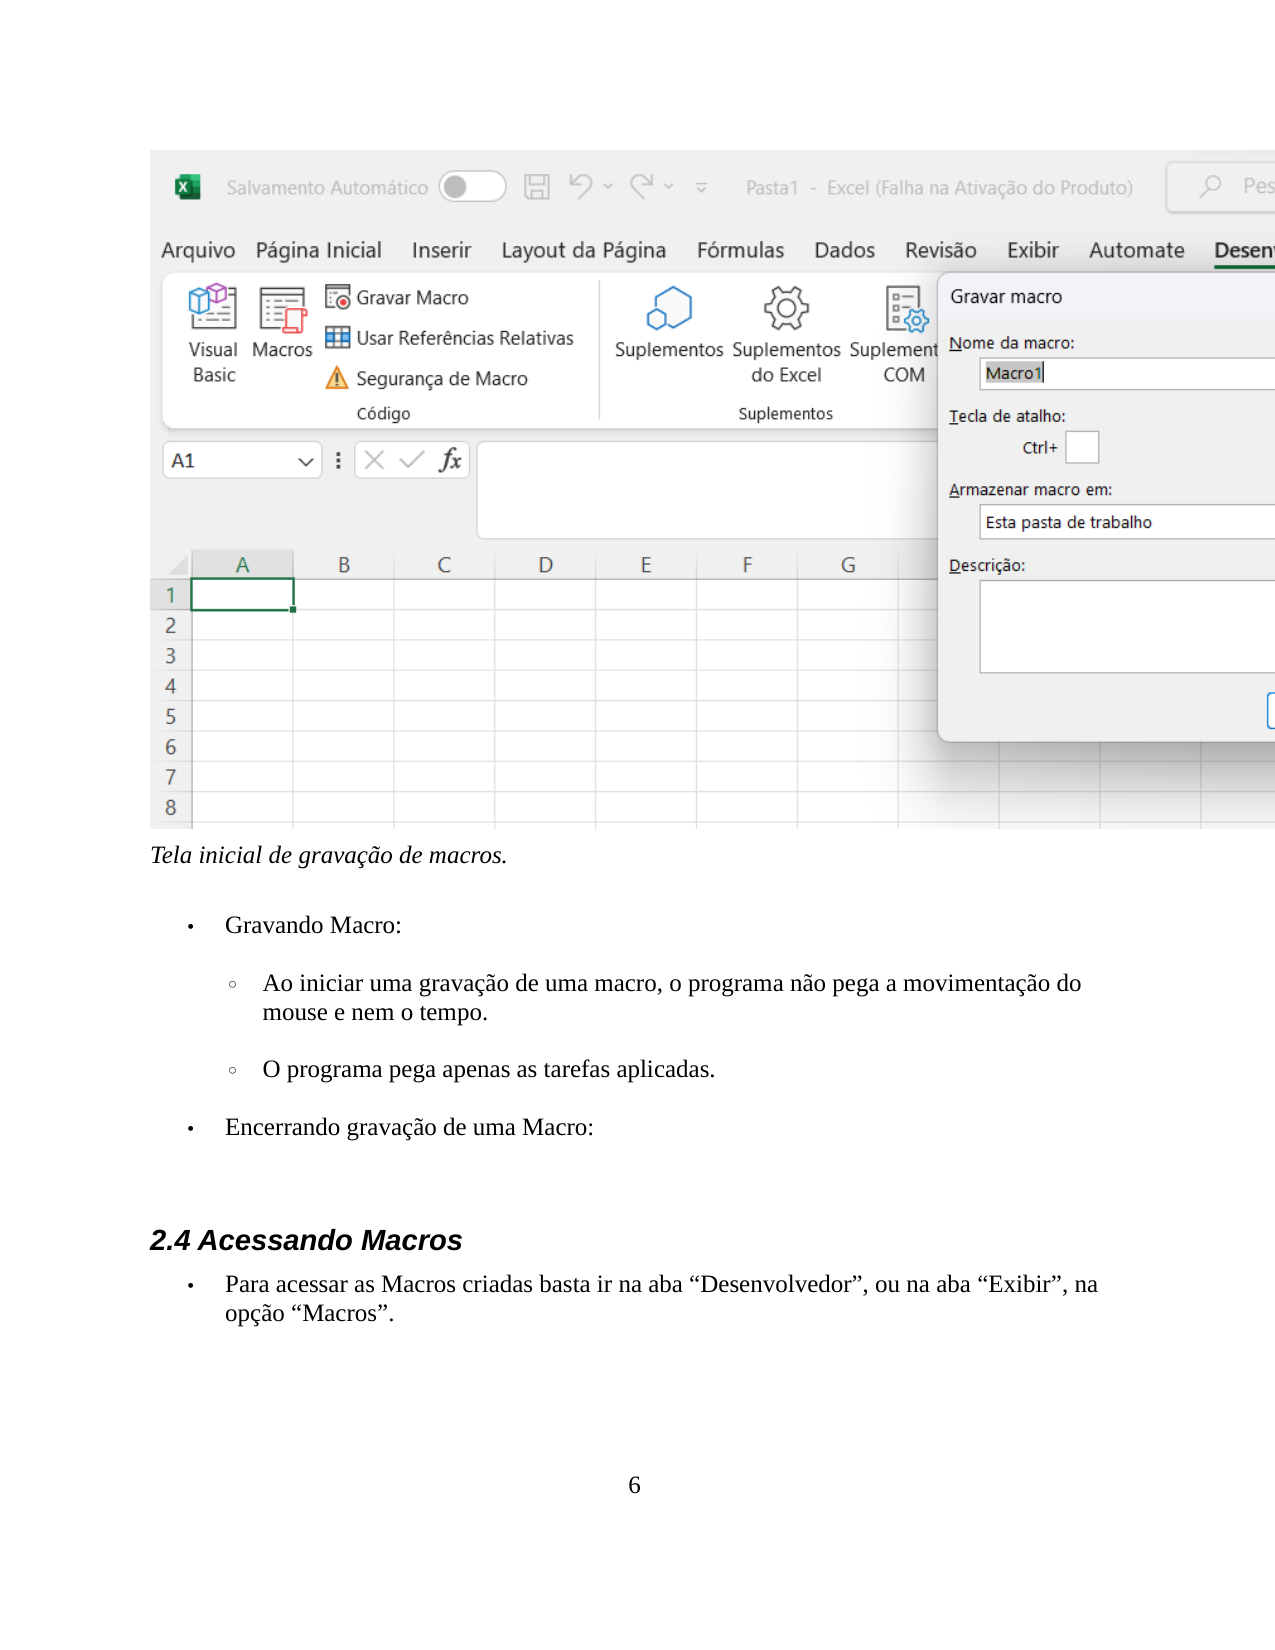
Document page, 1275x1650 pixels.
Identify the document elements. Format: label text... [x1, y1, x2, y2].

text Tela inicial de gravação de macros. [150, 841, 1125, 869]
list Para acessar as Macros criadas basta ir na aba “Desenvolvedor”, ou na aba “Exibir”, na opção “Macros”. [187, 1269, 1125, 1355]
list Ao iniciar uma gravação de uma macro, o programa não pega a movimentação do mouse e nem o tempo. [225, 968, 1125, 1054]
subtitle 2.4 Acessando Macros [150, 1223, 1125, 1257]
list O programa pega apenas as tarefas aplicadas. [225, 1054, 1125, 1112]
list Encerrando gravação de uma Macro: [187, 1112, 1125, 1169]
picture [150, 150, 1275, 829]
list Gravando Macro: [187, 911, 1125, 968]
